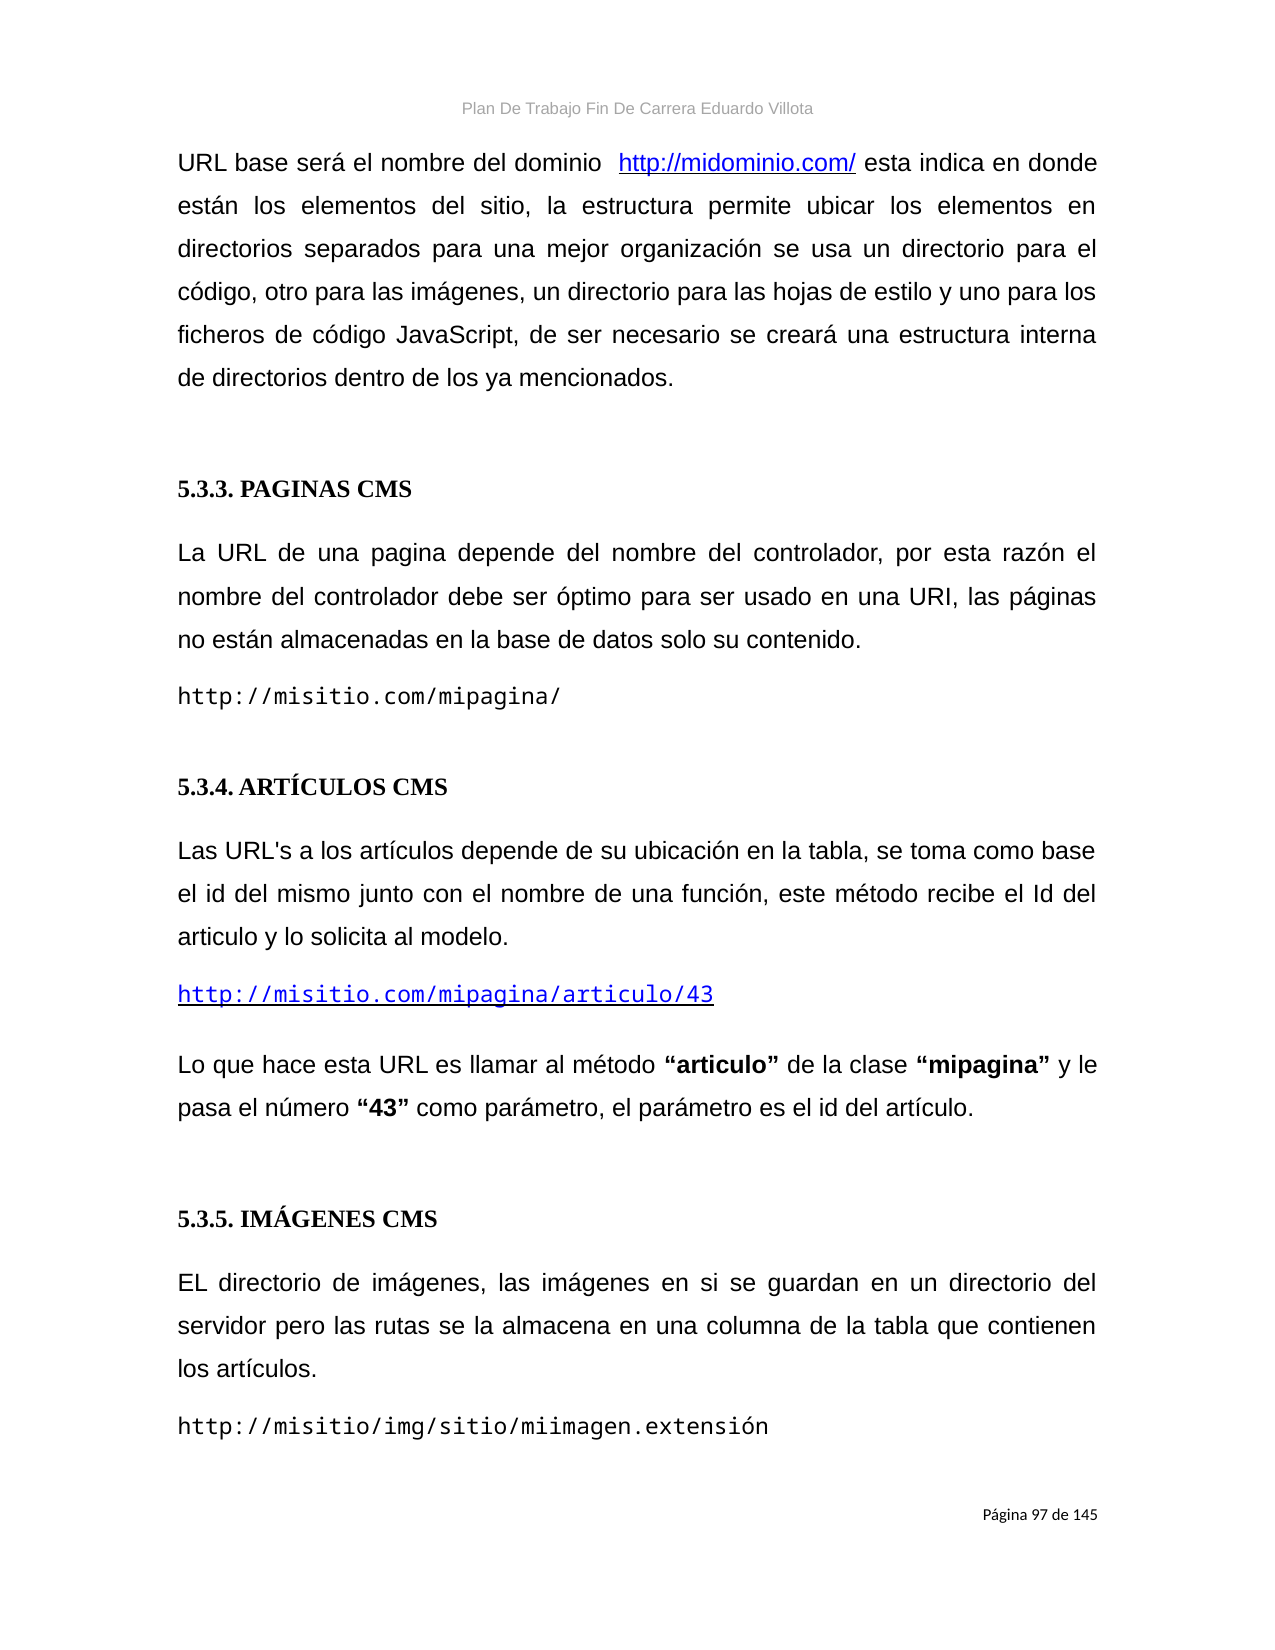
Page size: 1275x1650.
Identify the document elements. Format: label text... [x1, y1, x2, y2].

text 5.3.4. ARTÍCULOS CMS [177, 772, 1098, 801]
text http://misitio/img/sitio/miimagen.extensión [177, 1410, 1098, 1441]
text URL base será el nombre del dominio http://midominio.com/ esta indica en donde están los elementos del sitio, la estructura permite ubicar los elementos en directorios separados para una mejor organización se usa un directorio para el código, otro para las imágenes, un directorio para las hojas de estilo y uno para los ficheros de código JavaScript, de ser necesario se creará una estructura interna de directorios dentro de los ya mencionados. [177, 148, 1098, 392]
text Lo que hace esta URL es llamar al método “articulo” de la clase “mipagina” y le pasa el número “43” como parámetro, el parámetro es el id del artículo. [177, 1049, 1098, 1121]
text Las URL's a los artículos depende de su ubicación en la tabla, se toma como base el id del mismo junto con el nombre de una función, este método recibe el Id del articulo y lo solicita al modelo. [177, 836, 1098, 951]
text 5.3.5. IMÁGENES CMS [177, 1204, 1098, 1233]
text 5.3.3. PAGINAS CMS [177, 474, 1098, 503]
text http://misitio.com/mipagina/articulo/43 [177, 978, 1098, 1009]
text EL directorio de imágenes, las imágenes en si se guardan en un directorio del servidor pero las rutas se la almacena en una columna de la tabla que contienen los artículos. [177, 1268, 1098, 1383]
text La URL de una pagina depende del nombre del controlador, por esta razón el nombre del controlador debe ser óptimo para ser usado en una URI, las páginas no están almacenadas en la base de datos solo su contenido. [177, 538, 1098, 653]
text http://misitio.com/mipagina/ [177, 680, 1098, 712]
